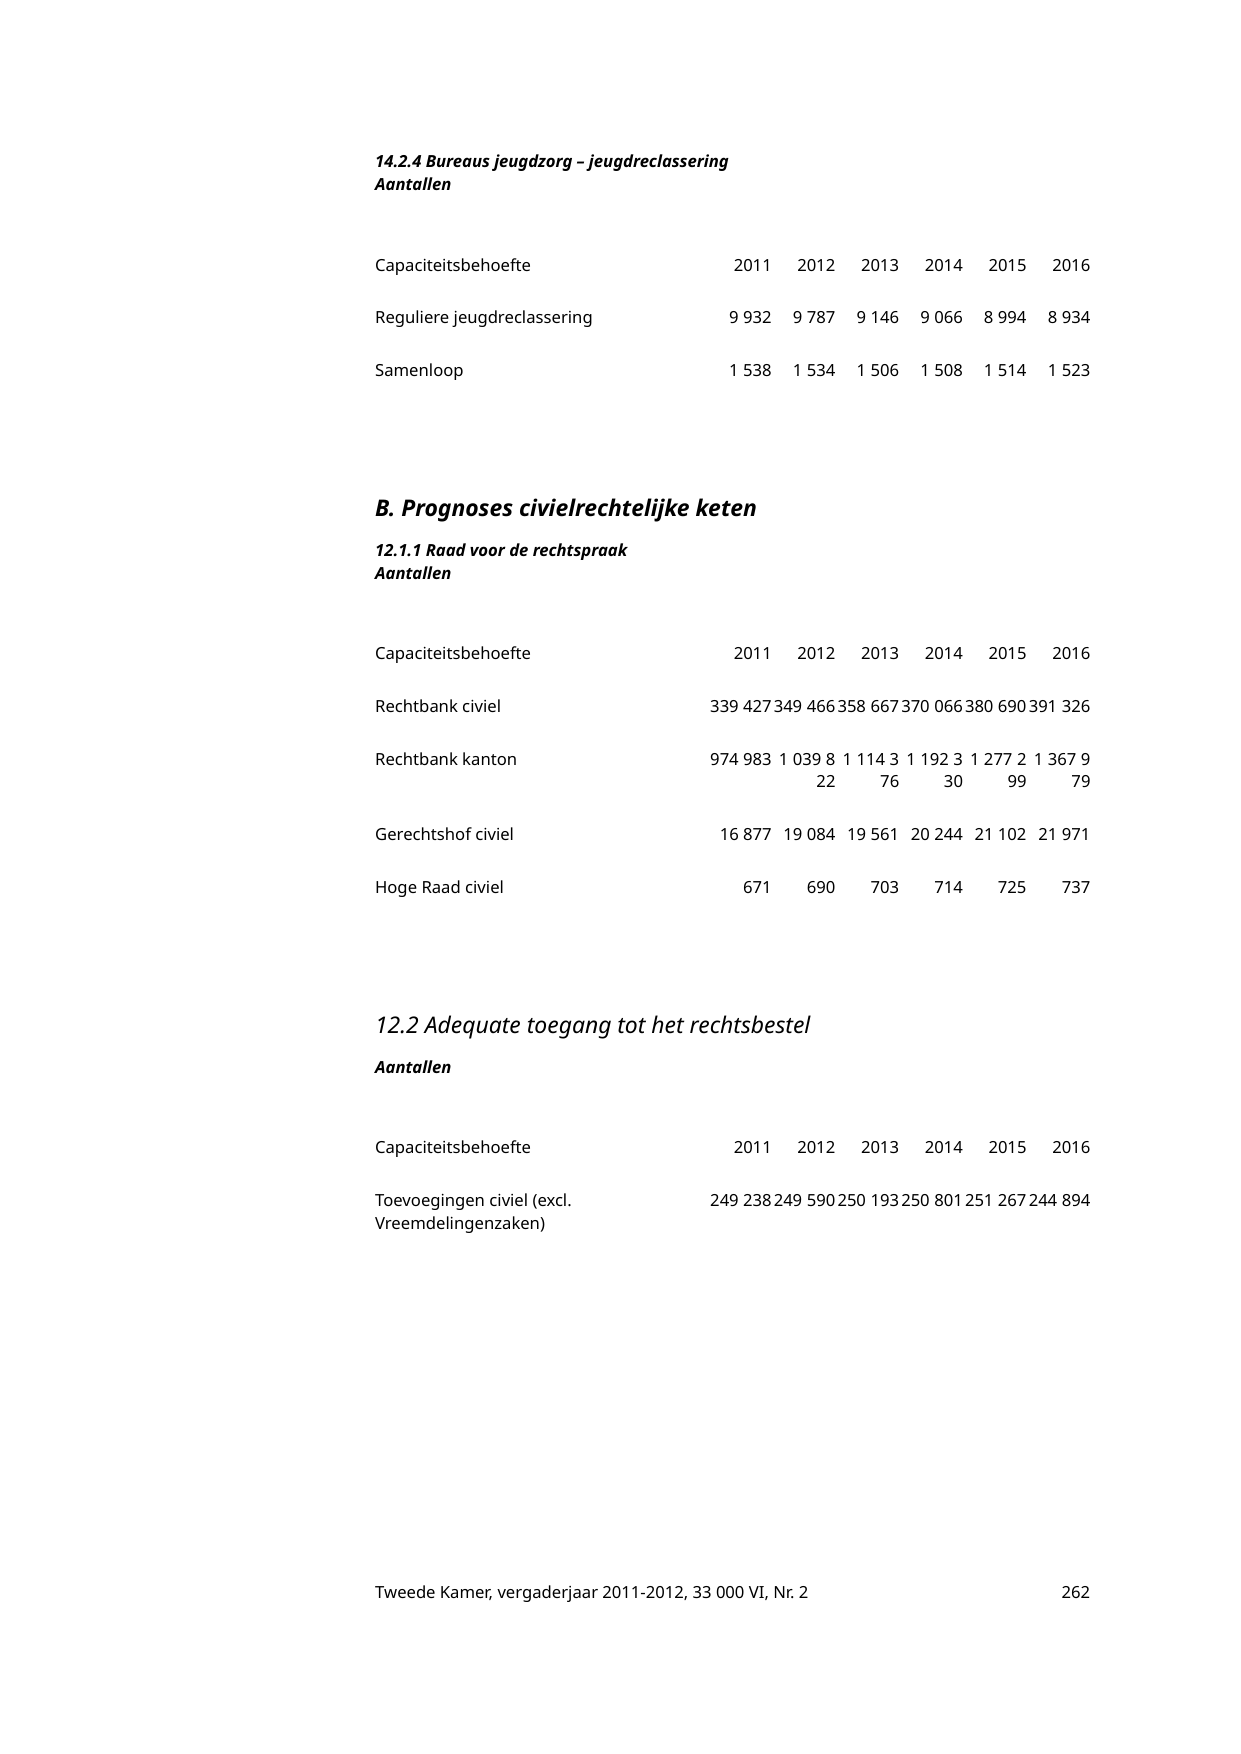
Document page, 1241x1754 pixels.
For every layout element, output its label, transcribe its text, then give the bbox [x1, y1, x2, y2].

table_header 2012 [771, 642, 835, 695]
table_cell 20 244 [899, 823, 963, 876]
table_cell 19 084 [771, 823, 835, 876]
table_cell Samenloop [375, 359, 708, 411]
table_header 2014 [899, 642, 963, 695]
table_header Capaciteitsbehoefte [375, 642, 708, 695]
table_cell 358 667 [835, 695, 899, 747]
table_cell 1 277 299 [963, 748, 1026, 823]
subtitle B. Prognoses civielrechtelijke keten [375, 492, 1090, 524]
table_cell 1 506 [835, 359, 899, 411]
table_cell 21 102 [963, 823, 1026, 876]
table_header 2015 [963, 1136, 1026, 1189]
table_cell 16 877 [708, 823, 771, 876]
table_cell 8 994 [963, 306, 1026, 359]
table_cell Rechtbank kanton [375, 748, 708, 823]
table_cell 1 538 [708, 359, 771, 411]
table_cell 250 801 [899, 1189, 963, 1264]
table_header 2015 [963, 642, 1026, 695]
table_header 2013 [835, 253, 899, 306]
table_cell 19 561 [835, 823, 899, 876]
table_cell 714 [899, 876, 963, 928]
table_header Capaciteitsbehoefte [375, 253, 708, 306]
table_cell 9 787 [771, 306, 835, 359]
table_cell 8 934 [1026, 306, 1090, 359]
text 14.2.4 Bureaus jeugdzorg – jeugdreclassering [375, 150, 1090, 173]
text Aantallen [375, 173, 1090, 195]
table_cell 1 514 [963, 359, 1026, 411]
table_cell 249 590 [771, 1189, 835, 1264]
table_cell Rechtbank civiel [375, 695, 708, 747]
table_cell Reguliere jeugdreclassering [375, 306, 708, 359]
table_cell 1 039 822 [771, 748, 835, 823]
table_cell 250 193 [835, 1189, 899, 1264]
table_cell 9 066 [899, 306, 963, 359]
table_cell 380 690 [963, 695, 1026, 747]
table_cell 249 238 [708, 1189, 771, 1264]
table_cell 1 367 979 [1026, 748, 1090, 823]
table_cell 1 192 330 [899, 748, 963, 823]
table_cell 244 894 [1026, 1189, 1090, 1264]
table_header 2012 [771, 253, 835, 306]
table_cell 21 971 [1026, 823, 1090, 876]
table_cell 1 508 [899, 359, 963, 411]
text 12.1.1 Raad voor de rechtspraak [375, 539, 1090, 561]
table_cell 9 932 [708, 306, 771, 359]
table_cell 725 [963, 876, 1026, 928]
table_cell 703 [835, 876, 899, 928]
table_header 2013 [835, 642, 899, 695]
table_cell 671 [708, 876, 771, 928]
table_cell 1 534 [771, 359, 835, 411]
text Aantallen [375, 1055, 1090, 1078]
table_cell 690 [771, 876, 835, 928]
table_cell 370 066 [899, 695, 963, 747]
table_cell Toevoegingen civiel (excl. Vreemdelingenzaken) [375, 1189, 708, 1264]
table_header 2016 [1026, 1136, 1090, 1189]
table_cell 349 466 [771, 695, 835, 747]
table_header 2011 [708, 253, 771, 306]
table_cell 974 983 [708, 748, 771, 823]
table_cell Hoge Raad civiel [375, 876, 708, 928]
table_header 2016 [1026, 642, 1090, 695]
subtitle 12.2 Adequate toegang tot het rechtsbestel [375, 1009, 1090, 1040]
table_cell Gerechtshof civiel [375, 823, 708, 876]
table_header Capaciteitsbehoefte [375, 1136, 708, 1189]
table_header 2014 [899, 1136, 963, 1189]
table_header 2013 [835, 1136, 899, 1189]
table_cell 737 [1026, 876, 1090, 928]
table_cell 1 523 [1026, 359, 1090, 411]
table_header 2015 [963, 253, 1026, 306]
table_header 2011 [708, 642, 771, 695]
table_header 2011 [708, 1136, 771, 1189]
table_cell 391 326 [1026, 695, 1090, 747]
text Aantallen [375, 561, 1090, 584]
table_cell 9 146 [835, 306, 899, 359]
table_cell 1 114 376 [835, 748, 899, 823]
table_header 2012 [771, 1136, 835, 1189]
table_header 2016 [1026, 253, 1090, 306]
table_header 2014 [899, 253, 963, 306]
table_cell 251 267 [963, 1189, 1026, 1264]
table_cell 339 427 [708, 695, 771, 747]
